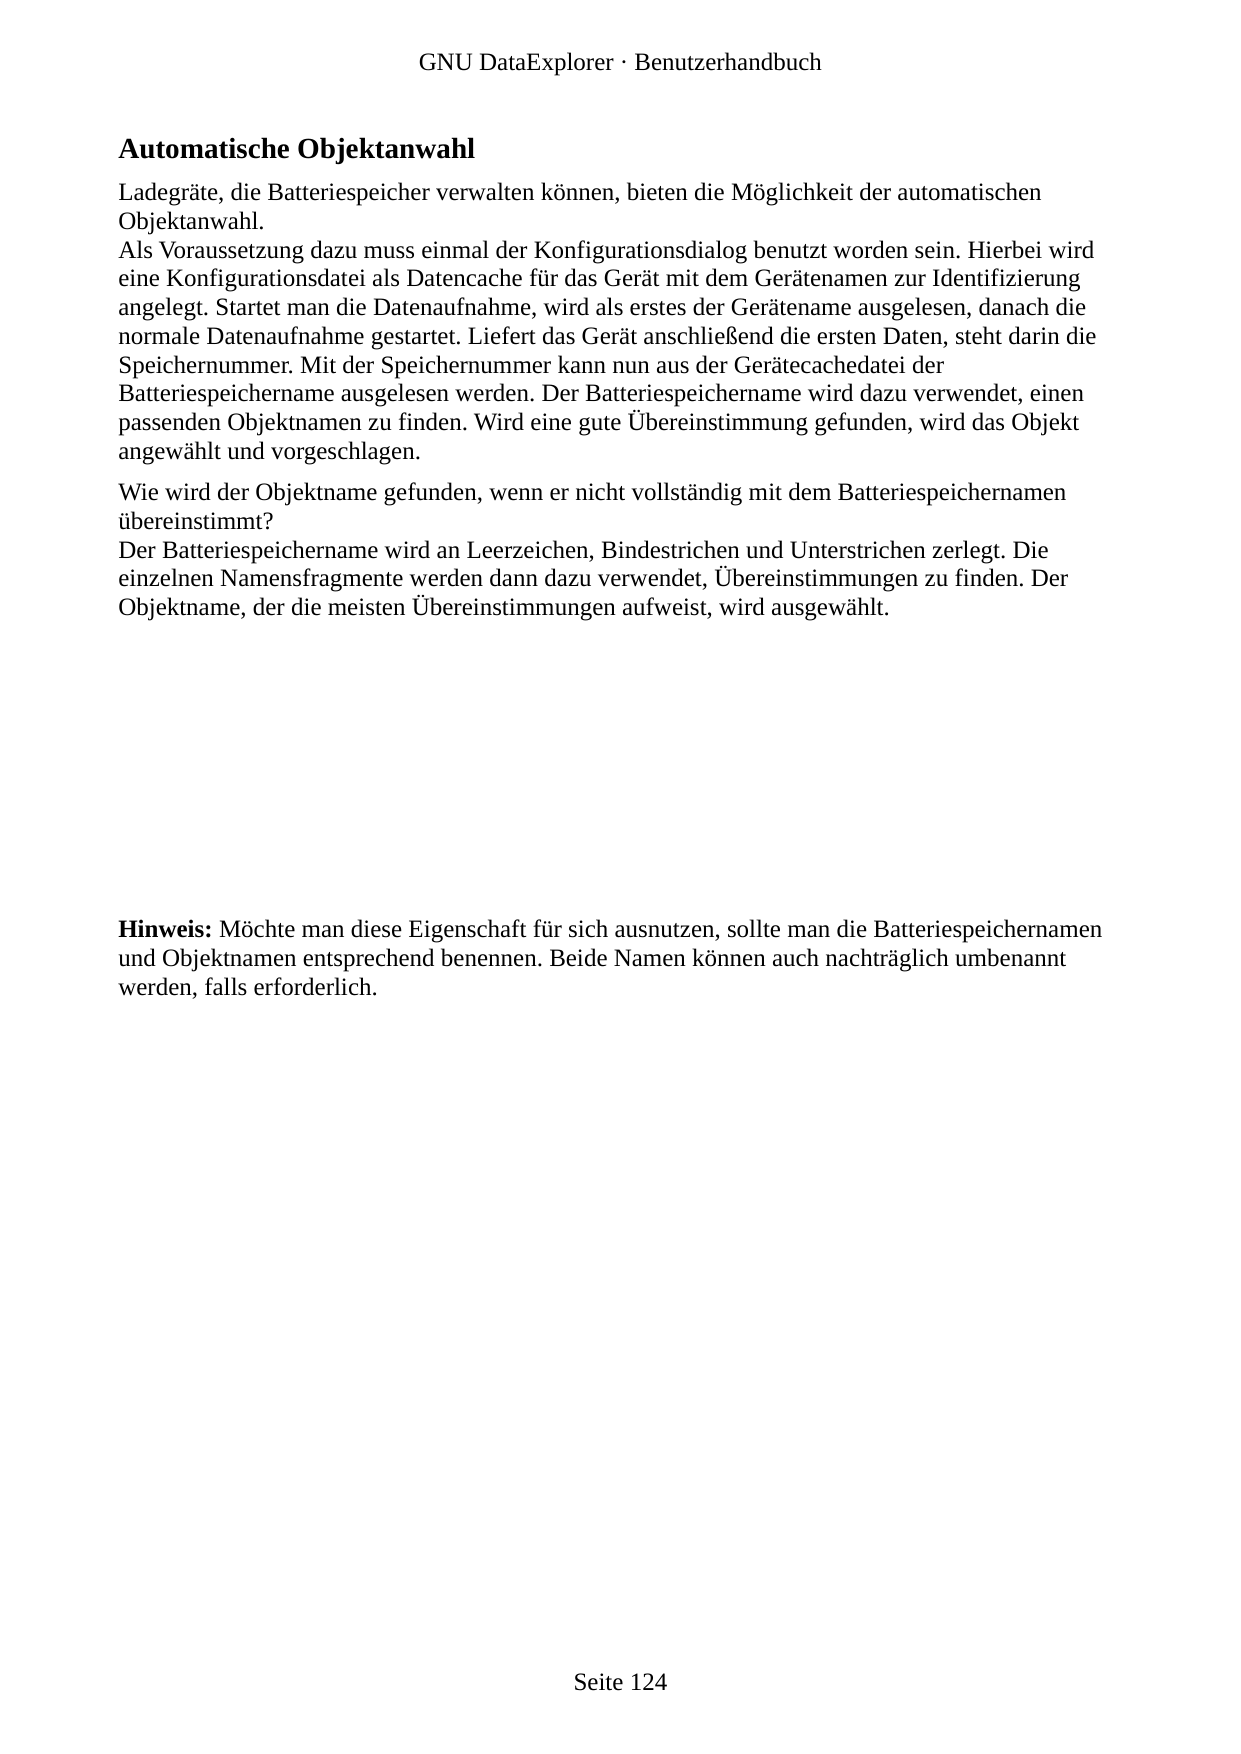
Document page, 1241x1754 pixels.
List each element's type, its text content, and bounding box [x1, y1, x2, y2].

text Wie wird der Objektname gefunden, wenn er nicht vollständig mit dem Batteriespeichernamen übereinstimmt? Der Batteriespeichername wird an Leerzeichen, Bindestrichen und Unterstrichen zerlegt. Die einzelnen Namensfragmente werden dann dazu verwendet, Übereinstimmungen zu finden. Der Objektname, der die meisten Übereinstimmungen aufweist, wird ausgewählt. [118, 477, 1122, 621]
text Ladegräte, die Batteriespeicher verwalten können, bieten die Möglichkeit der automatischen Objektanwahl. Als Voraussetzung dazu muss einmal der Konfigurationsdialog benutzt worden sein. Hierbei wird eine Konfigurationsdatei als Datencache für das Gerät mit dem Gerätenamen zur Identifizierung angelegt. Startet man die Datenaufnahme, wird als erstes der Gerätename ausgelesen, danach die normale Datenaufnahme gestartet. Liefert das Gerät anschließend die ersten Daten, steht darin die Speichernummer. Mit der Speichernummer kann nun aus der Gerätecachedatei der Batteriespeichername ausgelesen werden. Der Batteriespeichername wird dazu verwendet, einen passenden Objektnamen zu finden. Wird eine gute Übereinstimmung gefunden, wird das Objekt angewählt und vorgeschlagen. [118, 177, 1122, 465]
text Hinweis: Möchte man diese Eigenschaft für sich ausnutzen, sollte man die Batteriespeichernamen und Objektnamen entsprechend benennen. Beide Namen können auch nachträglich umbenannt werden, falls erforderlich. [118, 914, 1122, 1000]
subtitle Automatische Objektanwahl [118, 131, 1122, 165]
